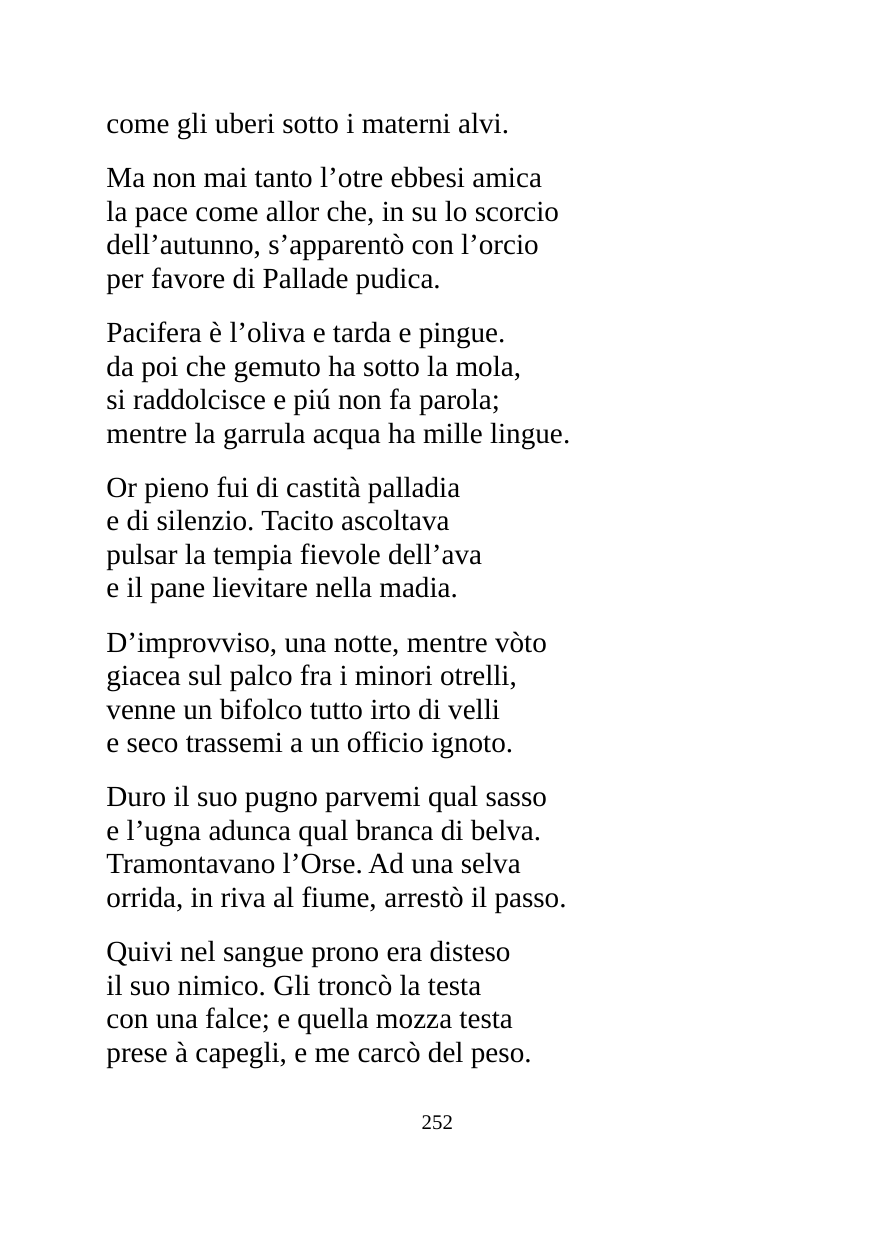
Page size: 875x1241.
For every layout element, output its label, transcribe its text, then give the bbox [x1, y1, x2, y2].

text e il pane lievitare nella madia. [106, 571, 768, 604]
text Or pieno fui di castità palladia [106, 470, 768, 503]
text orrida, in riva al fiume, arrestò il passo. [106, 880, 768, 914]
text Pacifera è l’oliva e tarda e pingue. [106, 315, 768, 349]
text con una falce; e quella mozza testa [106, 1001, 768, 1035]
text la pace come allor che, in su lo scorcio [106, 194, 768, 227]
text giacea sul palco fra i minori otrelli, [106, 658, 768, 692]
text il suo nimico. Gli troncò la testa [106, 968, 768, 1001]
text venne un bifolco tutto irto di velli [106, 692, 768, 725]
text e di silenzio. Tacito ascoltava [106, 503, 768, 537]
text per favore di Pallade pudica. [106, 261, 768, 294]
text pulsar la tempia fievole dell’ava [106, 537, 768, 571]
text da poi che gemuto ha sotto la mola, [106, 349, 768, 382]
text dell’autunno, s’apparentò con l’orcio [106, 227, 768, 261]
text si raddolcisce e piú non fa parola; [106, 382, 768, 416]
text Tramontavano l’Orse. Ad una selva [106, 847, 768, 880]
text e seco trassemi a un officio ignoto. [106, 725, 768, 759]
text Duro il suo pugno parvemi qual sasso [106, 779, 768, 813]
text e l’ugna adunca qual branca di belva. [106, 813, 768, 847]
text Ma non mai tanto l’otre ebbesi amica [106, 160, 768, 194]
text come gli uberi sotto i materni alvi. [106, 106, 768, 140]
text Quivi nel sangue prono era disteso [106, 934, 768, 968]
text mentre la garrula acqua ha mille lingue. [106, 416, 768, 449]
text D’improvviso, una notte, mentre vòto [106, 625, 768, 658]
text prese à capegli, e me carcò del peso. [106, 1035, 768, 1068]
